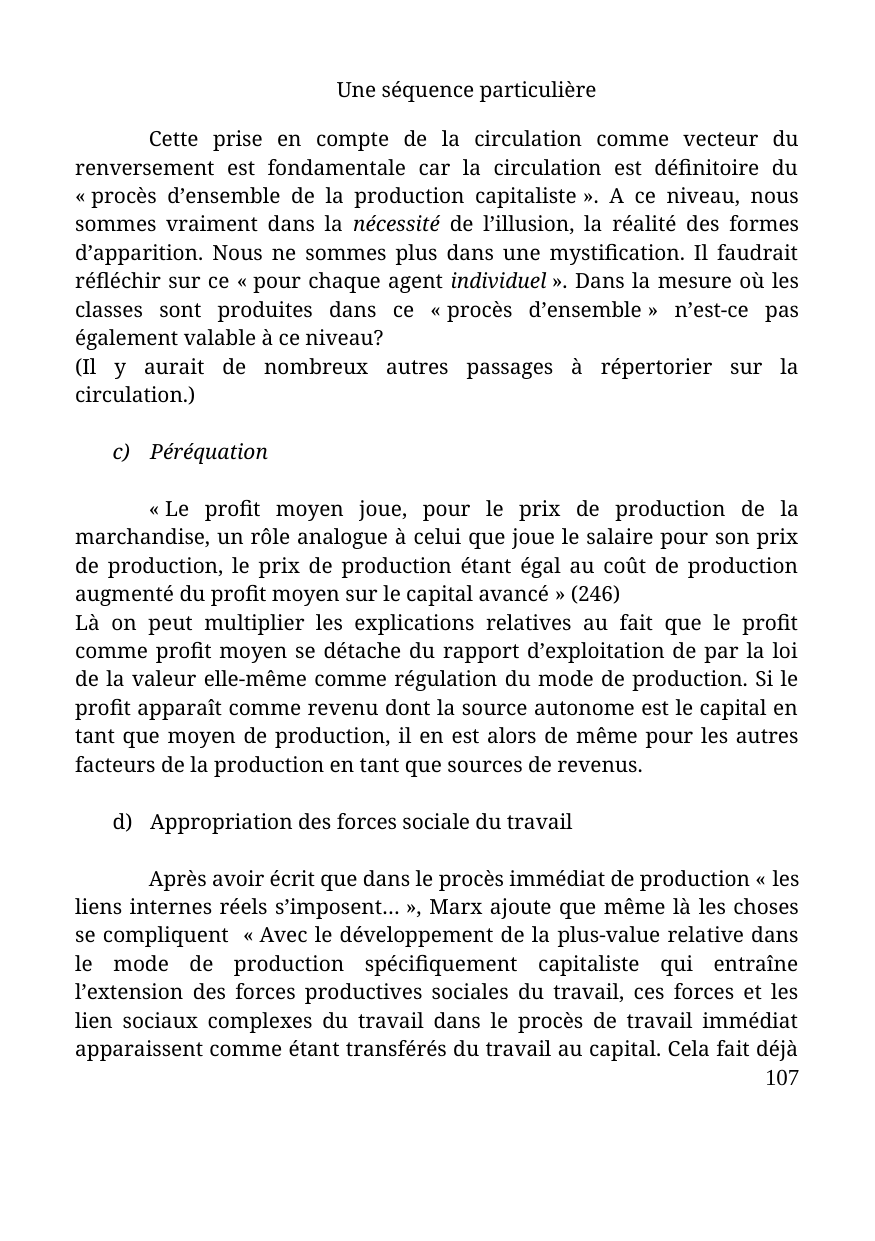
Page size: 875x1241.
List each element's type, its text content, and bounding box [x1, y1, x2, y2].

text Cette prise en compte de la circulation comme vecteur du renversement est fondamentale car la circulation est définitoire du « procès d’ensemble de la production capitaliste ». A ce niveau, nous sommes vraiment dans la nécessité de l’illusion, la réalité des formes d’apparition. Nous ne sommes plus dans une mystification. Il faudrait réfléchir sur ce « pour chaque agent individuel ». Dans la mesure où les classes sont produites dans ce « procès d’ensemble » n’est-ce pas également valable à ce niveau? [75, 124, 799, 352]
text Là on peut multiplier les explications relatives au fait que le profit comme profit moyen se détache du rapport d’exploitation de par la loi de la valeur elle-même comme régulation du mode de production. Si le profit apparaît comme revenu dont la source autonome est le capital en tant que moyen de production, il en est alors de même pour les autres facteurs de la production en tant que sources de revenus. [75, 608, 799, 778]
text Après avoir écrit que dans le procès immédiat de production « les liens internes réels s’imposent… », Marx ajoute que même là les choses se compliquent « Avec le développement de la plus-value relative dans le mode de production spécifiquement capitaliste qui entraîne l’extension des forces productives sociales du travail, ces forces et les lien sociaux complexes du travail dans le procès de travail immédiat apparaissent comme étant transférés du travail au capital. Cela fait déjà [75, 864, 799, 1063]
text « Le profit moyen joue, pour le prix de production de la marchandise, un rôle analogue à celui que joue le salaire pour son prix de production, le prix de production étant égal au coût de production augmenté du profit moyen sur le capital avancé » (246) [75, 494, 799, 608]
list Appropriation des forces sociale du travail [112, 807, 799, 835]
list Péréquation [112, 437, 799, 466]
text (Il y aurait de nombreux autres passages à répertorier sur la circulation.) [75, 352, 799, 409]
